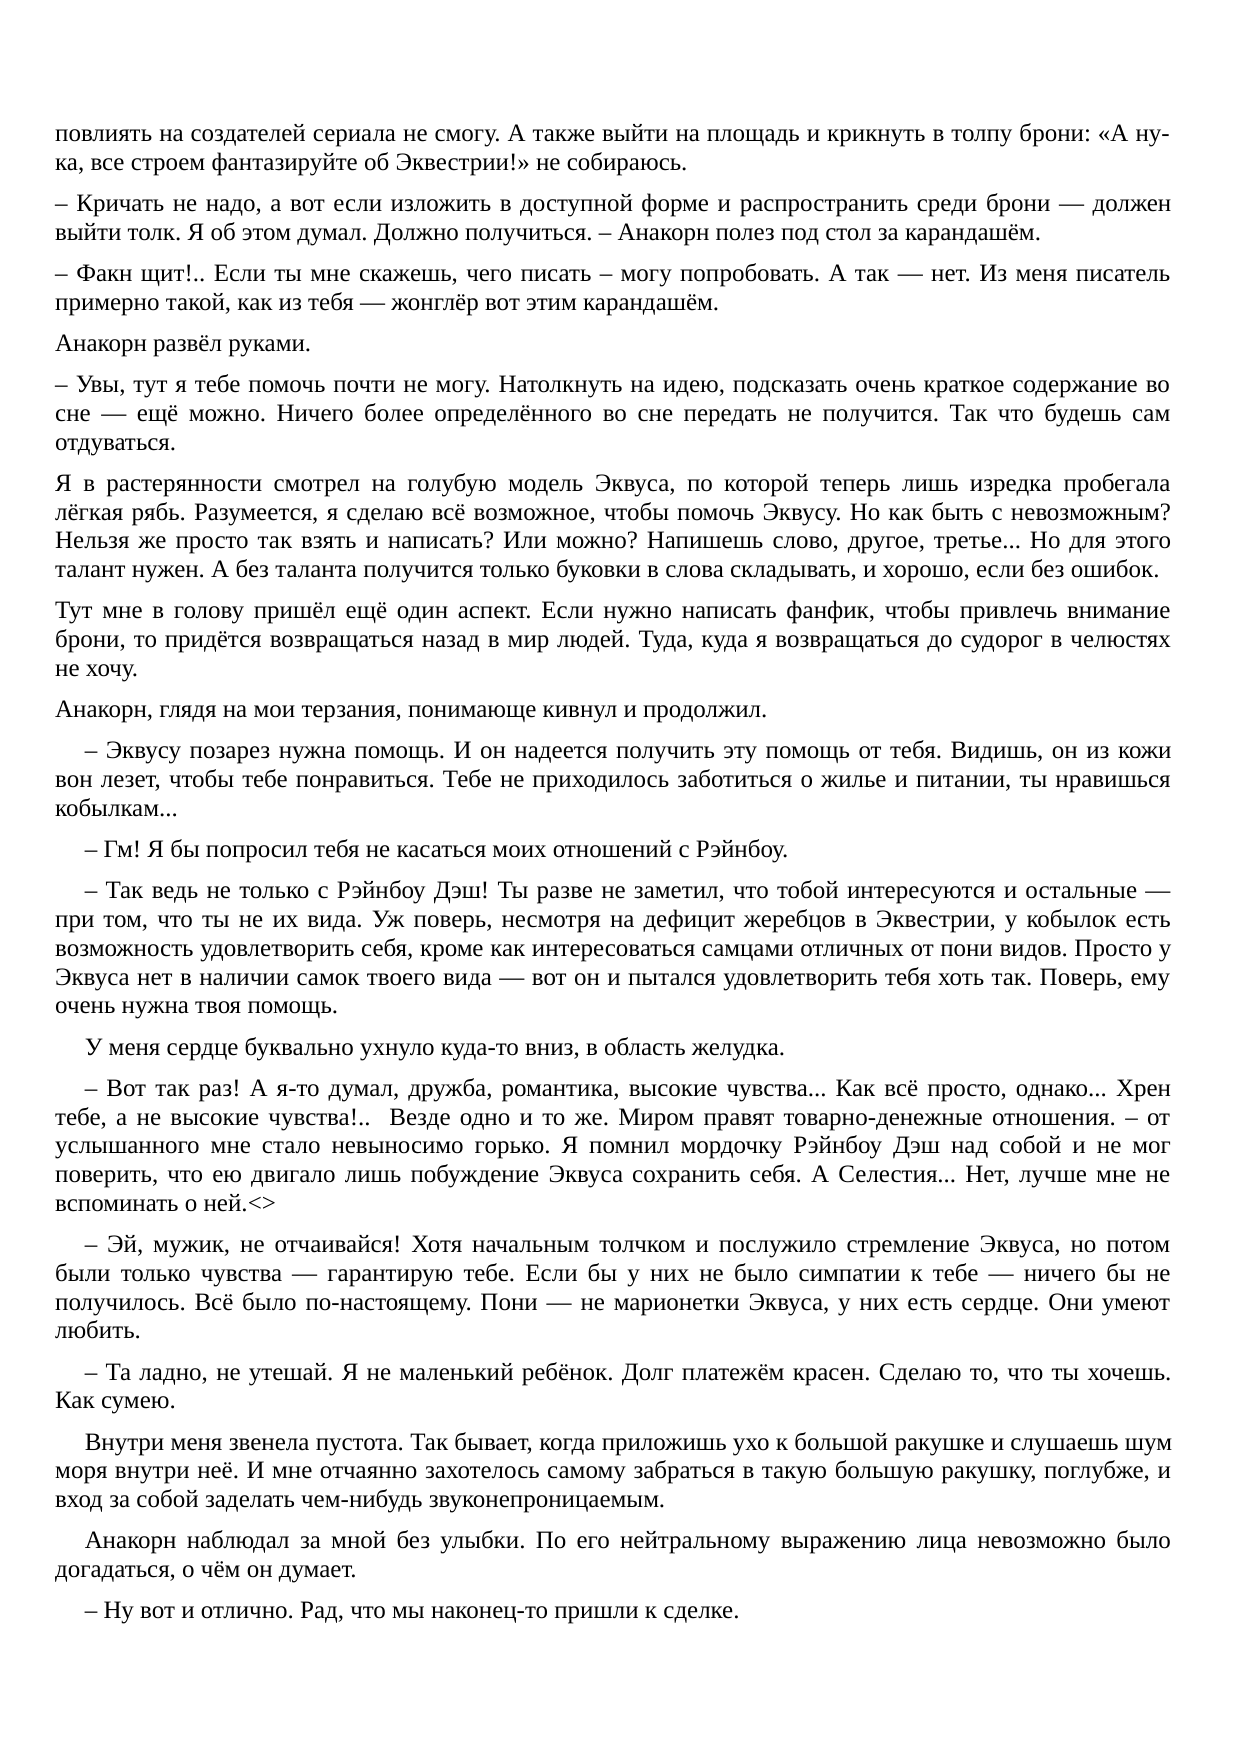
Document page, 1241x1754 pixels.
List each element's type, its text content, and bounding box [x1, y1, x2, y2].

text – Факн щит!.. Если ты мне скажешь, чего писать – могу попробовать. А так — нет. Из меня писатель примерно такой, как из тебя — жонглёр вот этим карандашём. [55, 258, 1172, 316]
text Анакорн, глядя на мои терзания, понимающе кивнул и продолжил. [55, 694, 1172, 723]
text – Увы, тут я тебе помочь почти не могу. Натолкнуть на идею, подсказать очень краткое содержание во сне — ещё можно. Ничего более определённого во сне передать не получится. Так что будешь сам отдуваться. [55, 369, 1172, 456]
text Я в растерянности смотрел на голубую модель Эквуса, по которой теперь лишь изредка пробегала лёгкая рябь. Разумеется, я сделаю всё возможное, чтобы помочь Эквусу. Но как быть с невозможным? Нельзя же просто так взять и написать? Или можно? Напишешь слово, другое, третье... Но для этого талант нужен. А без таланта получится только буковки в слова складывать, и хорошо, если без ошибок. [55, 468, 1172, 583]
text Тут мне в голову пришёл ещё один аспект. Если нужно написать фанфик, чтобы привлечь внимание брони, то придётся возвращаться назад в мир людей. Туда, куда я возвращаться до судорог в челюстях не хочу. [55, 596, 1172, 682]
text – Эй, мужик, не отчаивайся! Хотя начальным толчком и послужило стремление Эквуса, но потом были только чувства — гарантирую тебе. Если бы у них не было симпатии к тебе — ничего бы не получилось. Всё было по-настоящему. Пони — не марионетки Эквуса, у них есть сердце. Они умеют любить. [55, 1229, 1172, 1344]
text У меня сердце буквально ухнуло куда-то вниз, в область желудка. [55, 1032, 1172, 1061]
text – Так ведь не только с Рэйнбоу Дэш! Ты разве не заметил, что тобой интересуются и остальные — при том, что ты не их вида. Уж поверь, несмотря на дефицит жеребцов в Эквестрии, у кобылок есть возможность удовлетворить себя, кроме как интересоваться самцами отличных от пони видов. Просто у Эквуса нет в наличии самок твоего вида — вот он и пытался удовлетворить тебя хоть так. Поверь, ему очень нужна твоя помощь. [55, 876, 1172, 1019]
text повлиять на создателей сериала не смогу. А также выйти на площадь и крикнуть в толпу брони: «А ну-ка, все строем фантазируйте об Эквестрии!» не собираюсь. [55, 118, 1172, 176]
text Анакорн наблюдал за мной без улыбки. По его нейтральному выражению лица невозможно было догадаться, о чём он думает. [55, 1526, 1172, 1583]
text – Вот так раз! А я-то думал, дружба, романтика, высокие чувства... Как всё просто, однако... Хрен тебе, а не высокие чувства!.. Везде одно и то же. Миром правят товарно-денежные отношения. – от услышанного мне стало невыносимо горько. Я помнил мордочку Рэйнбоу Дэш над собой и не мог поверить, что ею двигало лишь побуждение Эквуса сохранить себя. А Селестия... Нет, лучше мне не вспоминать о ней.<> [55, 1073, 1172, 1217]
text – Ну вот и отлично. Рад, что мы наконец-то пришли к сделке. [55, 1596, 1172, 1624]
text – Гм! Я бы попросил тебя не касаться моих отношений с Рэйнбоу. [55, 834, 1172, 863]
text – Эквусу позарез нужна помощь. И он надеется получить эту помощь от тебя. Видишь, он из кожи вон лезет, чтобы тебе понравиться. Тебе не приходилось заботиться о жилье и питании, ты нравишься кобылкам... [55, 736, 1172, 822]
text – Кричать не надо, а вот если изложить в доступной форме и распространить среди брони — должен выйти толк. Я об этом думал. Должно получиться. – Анакорн полез под стол за карандашём. [55, 188, 1172, 246]
text – Та ладно, не утешай. Я не маленький ребёнок. Долг платежём красен. Сделаю то, что ты хочешь. Как сумею. [55, 1357, 1172, 1414]
text Анакорн развёл руками. [55, 328, 1172, 357]
text Внутри меня звенела пустота. Так бывает, когда приложишь ухо к большой ракушке и слушаешь шум моря внутри неё. И мне отчаянно захотелось самому забраться в такую большую ракушку, поглубже, и вход за собой заделать чем-нибудь звуконепроницаемым. [55, 1427, 1172, 1513]
